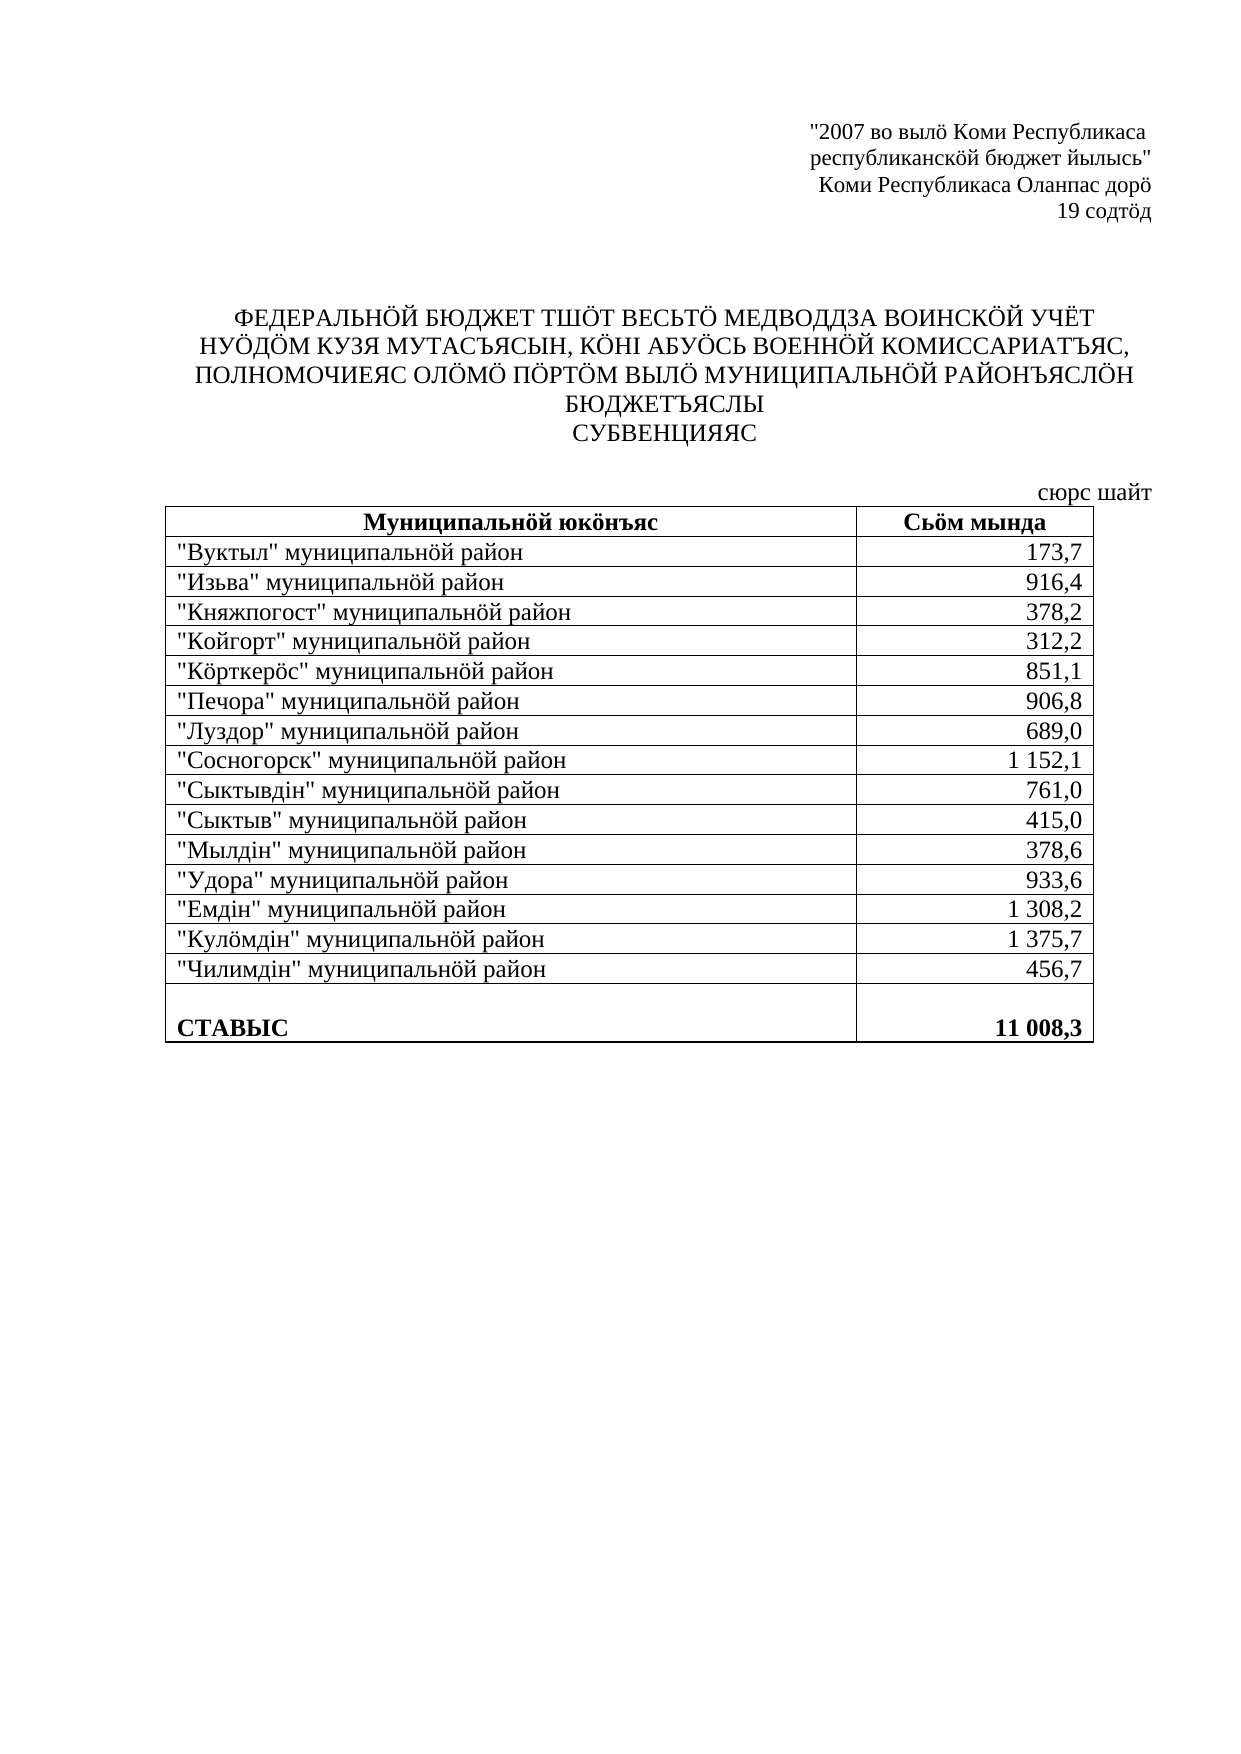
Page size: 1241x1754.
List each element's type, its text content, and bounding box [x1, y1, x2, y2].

text республиканскöй бюджет йылысь" [177, 144, 1152, 171]
table_cell 1 152,1 [857, 746, 1093, 774]
text Коми Республикаса Оланпас дорö [177, 171, 1152, 197]
table_cell "Мылдiн" муниципальнöй район [166, 835, 856, 864]
table_cell "Изьва" муниципальнöй район [166, 567, 856, 596]
table_cell 851,1 [857, 656, 1093, 685]
table_cell "Сыктывдiн" муниципальнöй район [166, 775, 856, 804]
text СУБВЕНЦИЯЯС [177, 418, 1152, 446]
table_cell "Кулöмдiн" муниципальнöй район [166, 924, 856, 953]
table_cell 312,2 [857, 626, 1093, 655]
table_cell "Сосногорск" муниципальнöй район [166, 746, 856, 774]
table_cell 173,7 [857, 537, 1093, 566]
table_cell "Емдiн" муниципальнöй район [166, 895, 856, 923]
table_cell 933,6 [857, 865, 1093, 893]
table_cell 378,2 [857, 597, 1093, 625]
table_cell 761,0 [857, 775, 1093, 804]
table_cell 1 308,2 [857, 895, 1093, 923]
table_cell "Сыктыв" муниципальнöй район [166, 805, 856, 834]
table_cell 415,0 [857, 805, 1093, 834]
text ФЕДЕРАЛЬНÖЙ БЮДЖЕТ ТШÖТ ВЕСЬТÖ МЕДВОДДЗА ВОИНСКÖЙ УЧЁТ НУÖДÖМ КУЗЯ МУТАСЪЯСЫН, КÖНI АБУÖСЬ ВОЕННÖЙ КОМИССАРИАТЪЯС, ПОЛНОМОЧИЕЯС ОЛÖМÖ ПÖРТÖМ ВЫЛÖ МУНИЦИПАЛЬНÖЙ РАЙОНЪЯСЛÖН БЮДЖЕТЪЯСЛЫ [177, 303, 1152, 418]
table_cell "Удора" муниципальнöй район [166, 865, 856, 893]
table_cell 689,0 [857, 716, 1093, 744]
table_cell 11 008,3 [857, 984, 1093, 1041]
table_cell "Койгорт" муниципальнöй район [166, 626, 856, 655]
text сюрс шайт [177, 477, 1152, 506]
table_cell "Вуктыл" муниципальнöй район [166, 537, 856, 566]
table_cell "Печора" муниципальнöй район [166, 686, 856, 715]
table_cell "Кöрткерöс" муниципальнöй район [166, 656, 856, 685]
table_cell СТАВЫС [166, 984, 856, 1041]
table_cell "Княжпогост" муниципальнöй район [166, 597, 856, 625]
text 19 содтöд [177, 197, 1152, 223]
table_cell 456,7 [857, 954, 1093, 983]
table_cell "Чилимдiн" муниципальнöй район [166, 954, 856, 983]
table_cell "Луздор" муниципальнöй район [166, 716, 856, 744]
table_header Сьöм мында [857, 507, 1093, 536]
table_cell 906,8 [857, 686, 1093, 715]
table_cell 378,6 [857, 835, 1093, 864]
table_header Муниципальнöй юкöнъяс [166, 507, 856, 536]
text "2007 во вылö Коми Республикаса [177, 118, 1152, 144]
table_cell 1 375,7 [857, 924, 1093, 953]
table_cell 916,4 [857, 567, 1093, 596]
